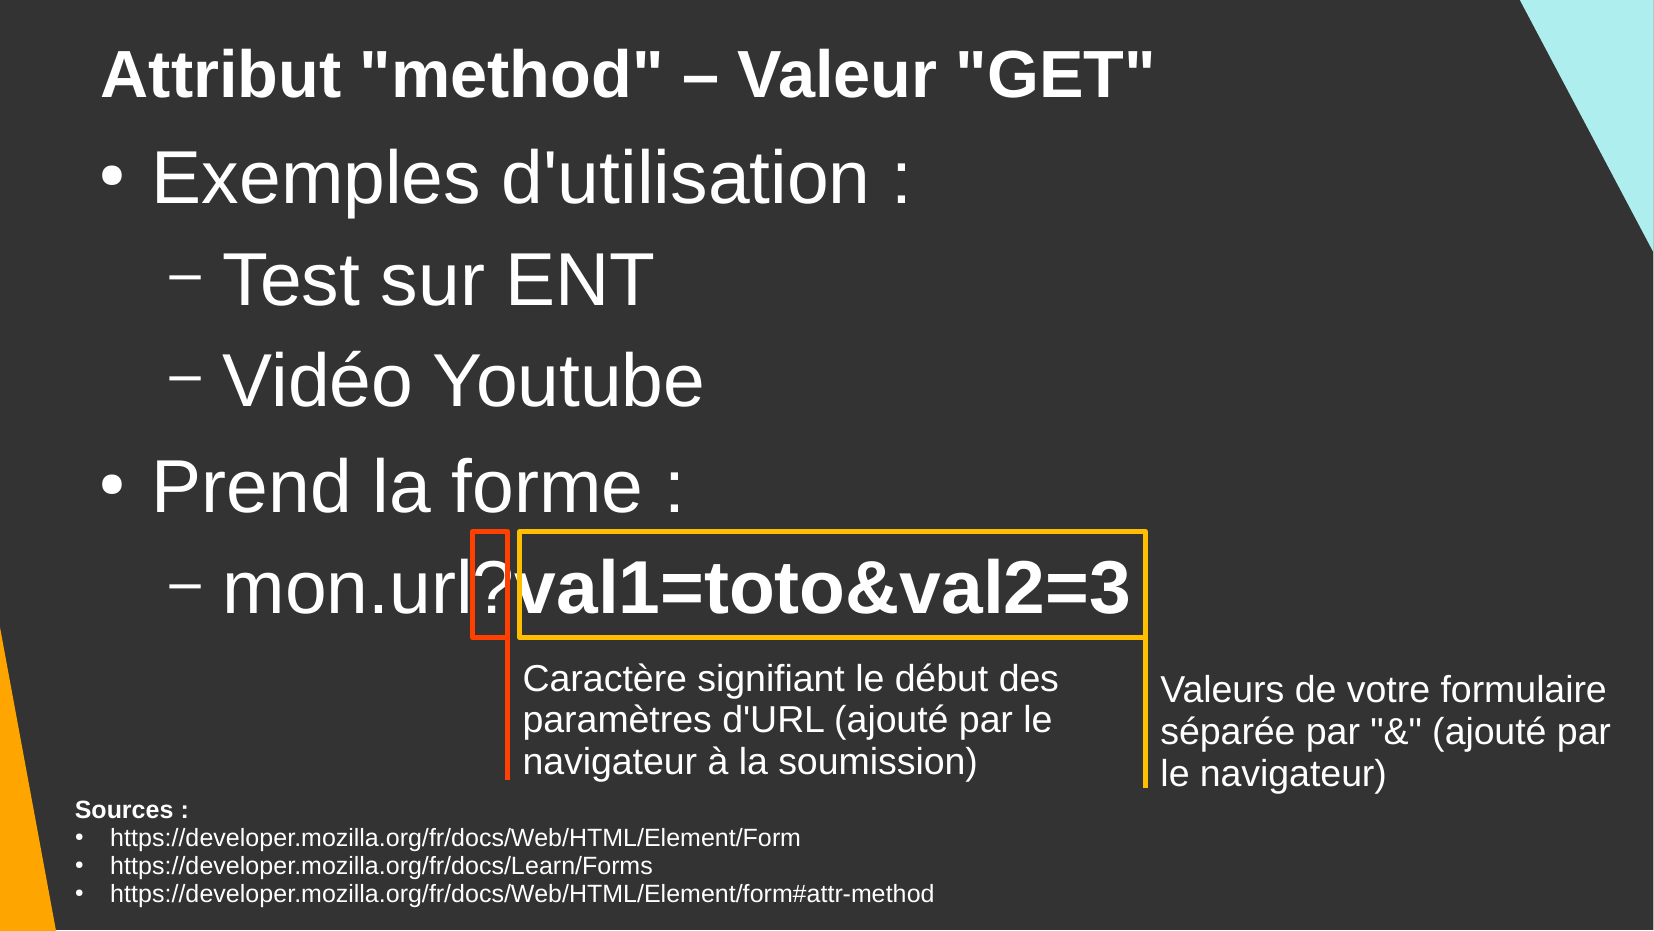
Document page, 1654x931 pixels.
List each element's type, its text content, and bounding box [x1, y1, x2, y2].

text_box Caractère signifiant le début des paramètres d'URL (ajouté par le navigateur à la soumission) [507, 649, 1123, 833]
text_box [1519, 0, 1654, 254]
list Exemples d'utilisation : Test sur ENT Vidéo Youtube Prend la forme : mon.url?val1=toto&val2=3 [475, 534, 505, 635]
list Exemples d'utilisation : Test sur ENT Vidéo Youtube Prend la forme : mon.url?val1=toto&val2=3 [80, 135, 1605, 674]
text_box [0, 627, 57, 931]
title Attribut "method" – Valeur "GET" [82, 37, 1571, 114]
text_box Valeurs de votre formulaire séparée par "&" (ajouté par le navigateur) [1145, 661, 1630, 803]
list Exemples d'utilisation : Test sur ENT Vidéo Youtube Prend la forme : mon.url?val1=toto&val2=3 [522, 534, 1143, 635]
text_box Sources : https://developer.mozilla.org/fr/docs/Web/HTML/Element/Form https://developer.mozilla.org/fr/docs/Learn/Forms https://developer.mozilla.org/fr/docs/Web/HTML/Element/form#attr-method [60, 788, 1546, 916]
